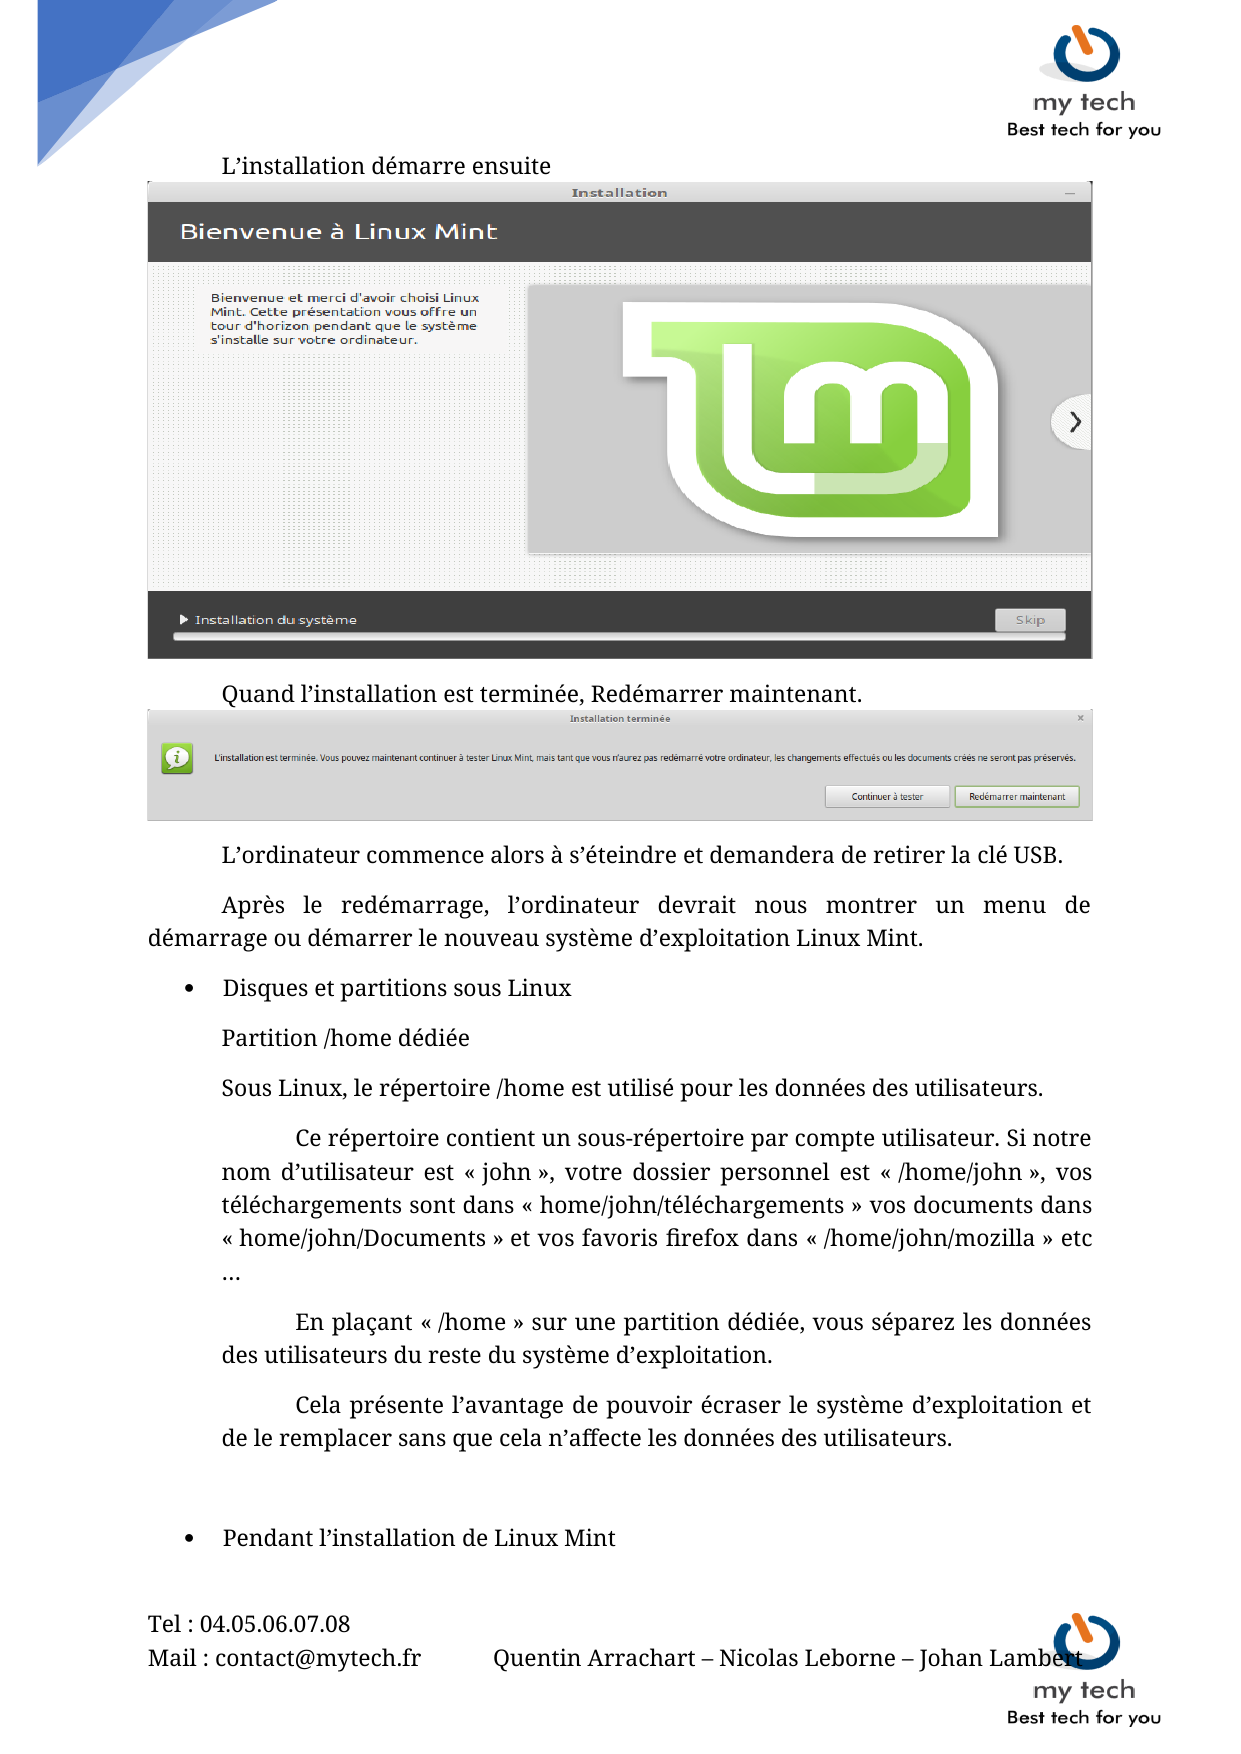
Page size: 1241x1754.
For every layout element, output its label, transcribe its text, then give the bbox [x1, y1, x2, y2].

list Pendant l’installation de Linux Mint [185, 1520, 1093, 1553]
list Disques et partitions sous Linux [185, 970, 1093, 1003]
text En plaçant « /home » sur une partition dédiée, vous séparez les données des utilisateurs du reste du système d’exploitation. [221, 1303, 1093, 1370]
text Ce répertoire contient un sous-répertoire par compte utilisateur. Si notre nom d’utilisateur est « john », votre dossier personnel est « /home/john », vos téléchargements sont dans « home/john/téléchargements » vos documents dans « home/john/Documents » et vos favoris firefox dans « /home/john/mozilla » etc … [221, 1120, 1093, 1287]
text Sous Linux, le répertoire /home est utilisé pour les données des utilisateurs. [221, 1070, 1093, 1103]
text Partition /home dédiée [221, 1020, 1093, 1053]
text L’installation démarre ensuite [148, 148, 1093, 181]
text Après le redémarrage, l’ordinateur devrait nous montrer un menu de démarrage ou démarrer le nouveau système d’exploitation Linux Mint. [148, 887, 1093, 953]
text Quand l’installation est terminée, Redémarrer maintenant. [148, 676, 1093, 709]
text L’ordinateur commence alors à s’éteindre et demandera de retirer la clé USB. [148, 837, 1093, 870]
text Cela présente l’avantage de pouvoir écraser le système d’exploitation et de le remplacer sans que cela n’affecte les données des utilisateurs. [221, 1387, 1093, 1453]
